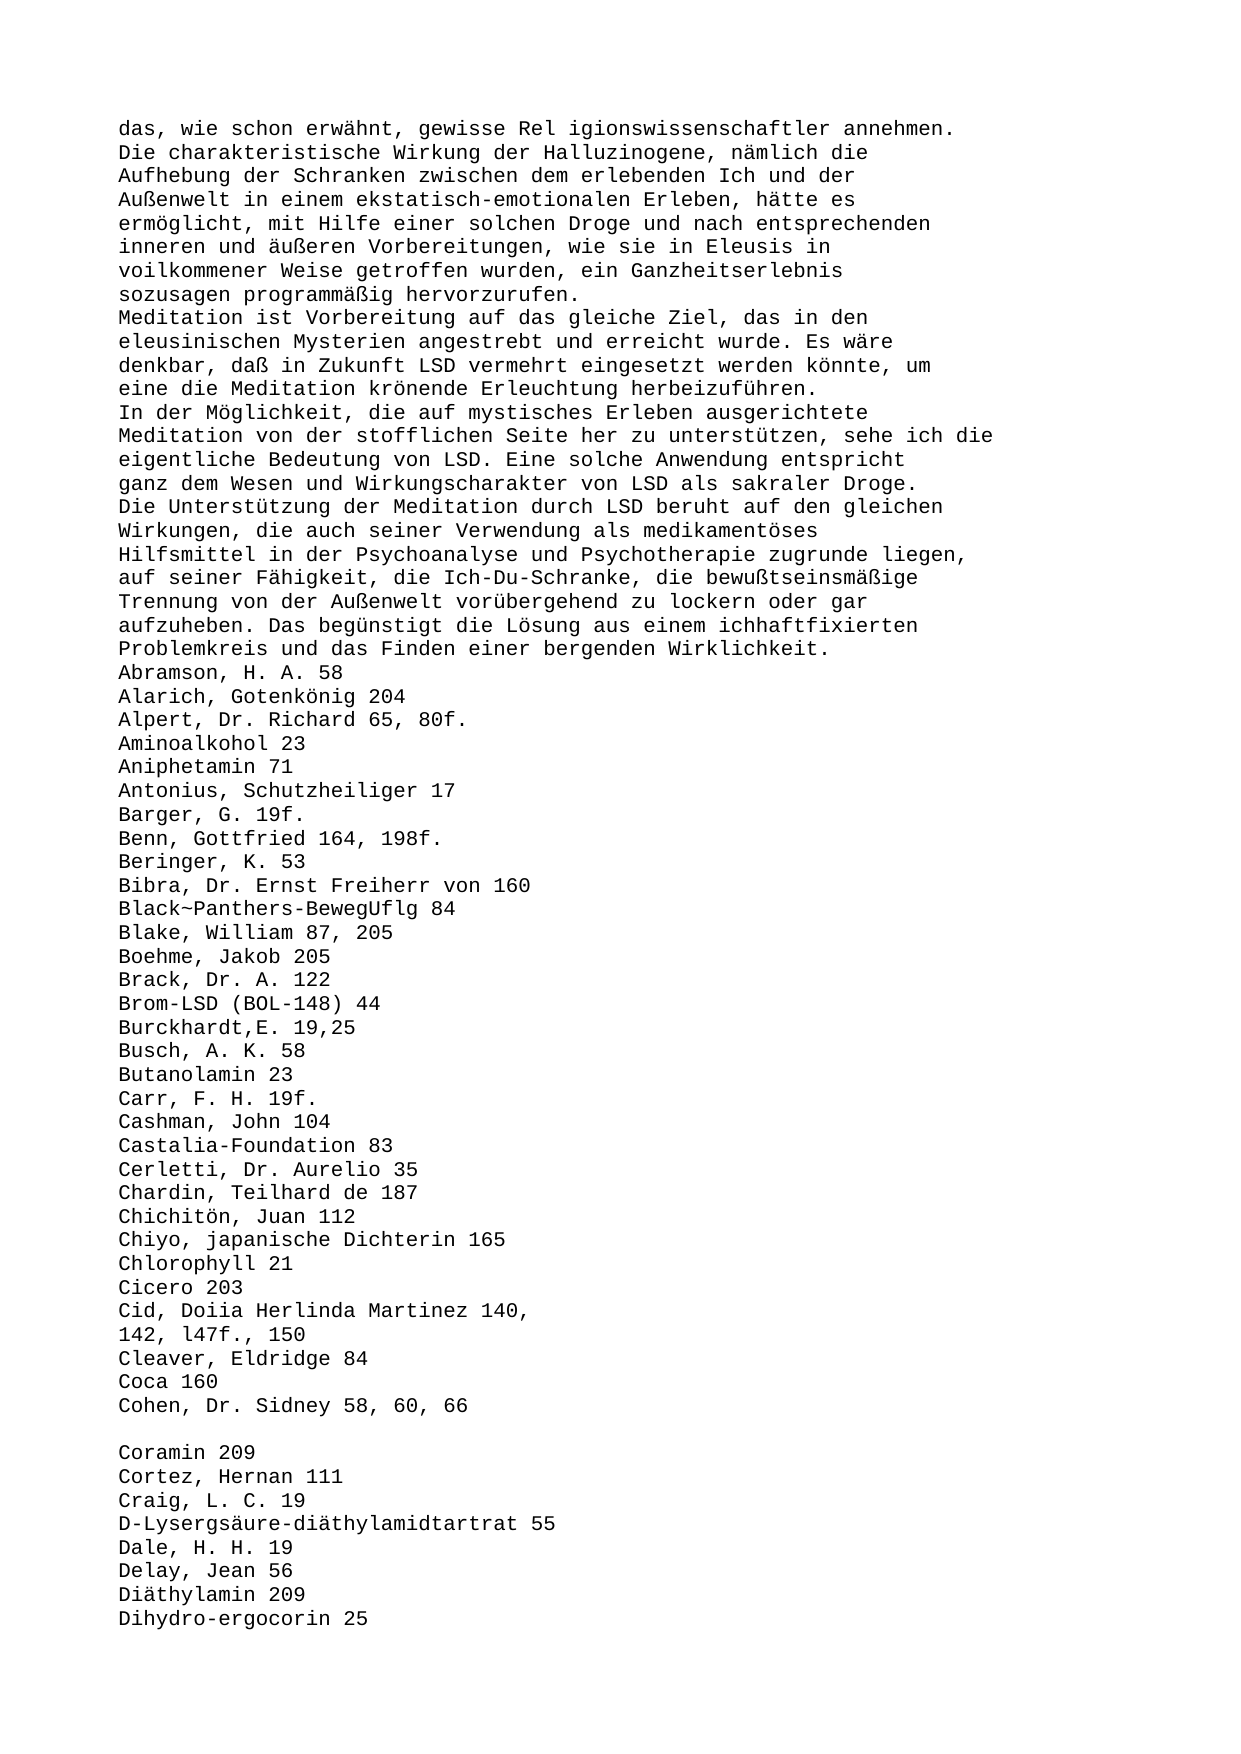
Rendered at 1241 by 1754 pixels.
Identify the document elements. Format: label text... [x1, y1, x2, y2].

text aufzuheben. Das begünstigt die Lösung aus einem ichhaftfixierten [118, 615, 1122, 638]
text Carr, F. H. 19f. [118, 1088, 1122, 1111]
text Coramin 209 [118, 1442, 1122, 1466]
text Aminoalkohol 23 [118, 733, 1122, 757]
text ermöglicht, mit Hilfe einer solchen Droge und nach entsprechenden [118, 213, 1122, 236]
text Cortez, Hernan 111 [118, 1466, 1122, 1489]
text Coca 160 [118, 1371, 1122, 1395]
text inneren und äußeren Vorbereitungen, wie sie in Eleusis in [118, 236, 1122, 260]
text Chardin, Teilhard de 187 [118, 1182, 1122, 1206]
text Blake, William 87, 205 [118, 922, 1122, 946]
text Diäthylamin 209 [118, 1584, 1122, 1608]
text Butanolamin 23 [118, 1064, 1122, 1088]
text Burckhardt,E. 19,25 [118, 1017, 1122, 1040]
text Hilfsmittel in der Psychoanalyse und Psychotherapie zugrunde liegen, [118, 544, 1122, 567]
text Die Unterstützung der Meditation durch LSD beruht auf den gleichen [118, 496, 1122, 520]
text Alarich, Gotenkönig 204 [118, 686, 1122, 709]
text Benn, Gottfried 164, 198f. [118, 827, 1122, 851]
text Castalia-Foundation 83 [118, 1135, 1122, 1158]
text Aniphetamin 71 [118, 757, 1122, 780]
text D-Lysergsäure-diäthylamidtartrat 55 [118, 1513, 1122, 1537]
text Delay, Jean 56 [118, 1561, 1122, 1584]
text Abramson, H. A. 58 [118, 662, 1122, 686]
text Aufhebung der Schranken zwischen dem erlebenden Ich und der [118, 165, 1122, 189]
text sozusagen programmäßig hervorzurufen. [118, 284, 1122, 307]
text Alpert, Dr. Richard 65, 80f. [118, 709, 1122, 733]
text eleusinischen Mysterien angestrebt und erreicht wurde. Es wäre [118, 331, 1122, 354]
text Boehme, Jakob 205 [118, 946, 1122, 969]
text Außenwelt in einem ekstatisch-emotionalen Erleben, hätte es [118, 189, 1122, 213]
text voilkommener Weise getroffen wurden, ein Ganzheitserlebnis [118, 260, 1122, 284]
text das, wie schon erwähnt, gewisse Rel igionswissenschaftler annehmen. [118, 118, 1122, 142]
text Cohen, Dr. Sidney 58, 60, 66 [118, 1395, 1122, 1419]
text ganz dem Wesen und Wirkungscharakter von LSD als sakraler Droge. [118, 473, 1122, 496]
text Dale, H. H. 19 [118, 1537, 1122, 1561]
text auf seiner Fähigkeit, die Ich-Du-Schranke, die bewußtseinsmäßige [118, 567, 1122, 591]
text eine die Meditation krönende Erleuchtung herbeizuführen. [118, 378, 1122, 402]
text Antonius, Schutzheiliger 17 [118, 780, 1122, 804]
text eigentliche Bedeutung von LSD. Eine solche Anwendung entspricht [118, 449, 1122, 473]
text Meditation von der stofflichen Seite her zu unterstützen, sehe ich die [118, 426, 1122, 449]
text Chiyo, japanische Dichterin 165 [118, 1229, 1122, 1253]
text Cicero 203 [118, 1277, 1122, 1300]
text Cid, Doiia Herlinda Martinez 140, [118, 1300, 1122, 1324]
text denkbar, daß in Zukunft LSD vermehrt eingesetzt werden könnte, um [118, 354, 1122, 378]
text Busch, A. K. 58 [118, 1040, 1122, 1064]
text Dihydro-ergocorin 25 [118, 1608, 1122, 1631]
text Chlorophyll 21 [118, 1253, 1122, 1277]
text 142, l47f., 150 [118, 1324, 1122, 1348]
text Brom-LSD (BOL-148) 44 [118, 993, 1122, 1017]
text Meditation ist Vorbereitung auf das gleiche Ziel, das in den [118, 307, 1122, 331]
text Problemkreis und das Finden einer bergenden Wirklichkeit. [118, 638, 1122, 662]
text Trennung von der Außenwelt vorübergehend zu lockern oder gar [118, 591, 1122, 615]
text Chichitön, Juan 112 [118, 1206, 1122, 1229]
text Cleaver, Eldridge 84 [118, 1348, 1122, 1371]
text Die charakteristische Wirkung der Halluzinogene, nämlich die [118, 142, 1122, 165]
text In der Möglichkeit, die auf mystisches Erleben ausgerichtete [118, 402, 1122, 426]
text Craig, L. C. 19 [118, 1489, 1122, 1513]
text Cashman, John 104 [118, 1111, 1122, 1135]
text Bibra, Dr. Ernst Freiherr von 160 [118, 875, 1122, 898]
text Barger, G. 19f. [118, 804, 1122, 827]
text Wirkungen, die auch seiner Verwendung als medikamentöses [118, 520, 1122, 544]
text Beringer, K. 53 [118, 851, 1122, 875]
text Cerletti, Dr. Aurelio 35 [118, 1158, 1122, 1182]
text Black~Panthers-BewegUflg 84 [118, 898, 1122, 922]
text Brack, Dr. A. 122 [118, 969, 1122, 993]
